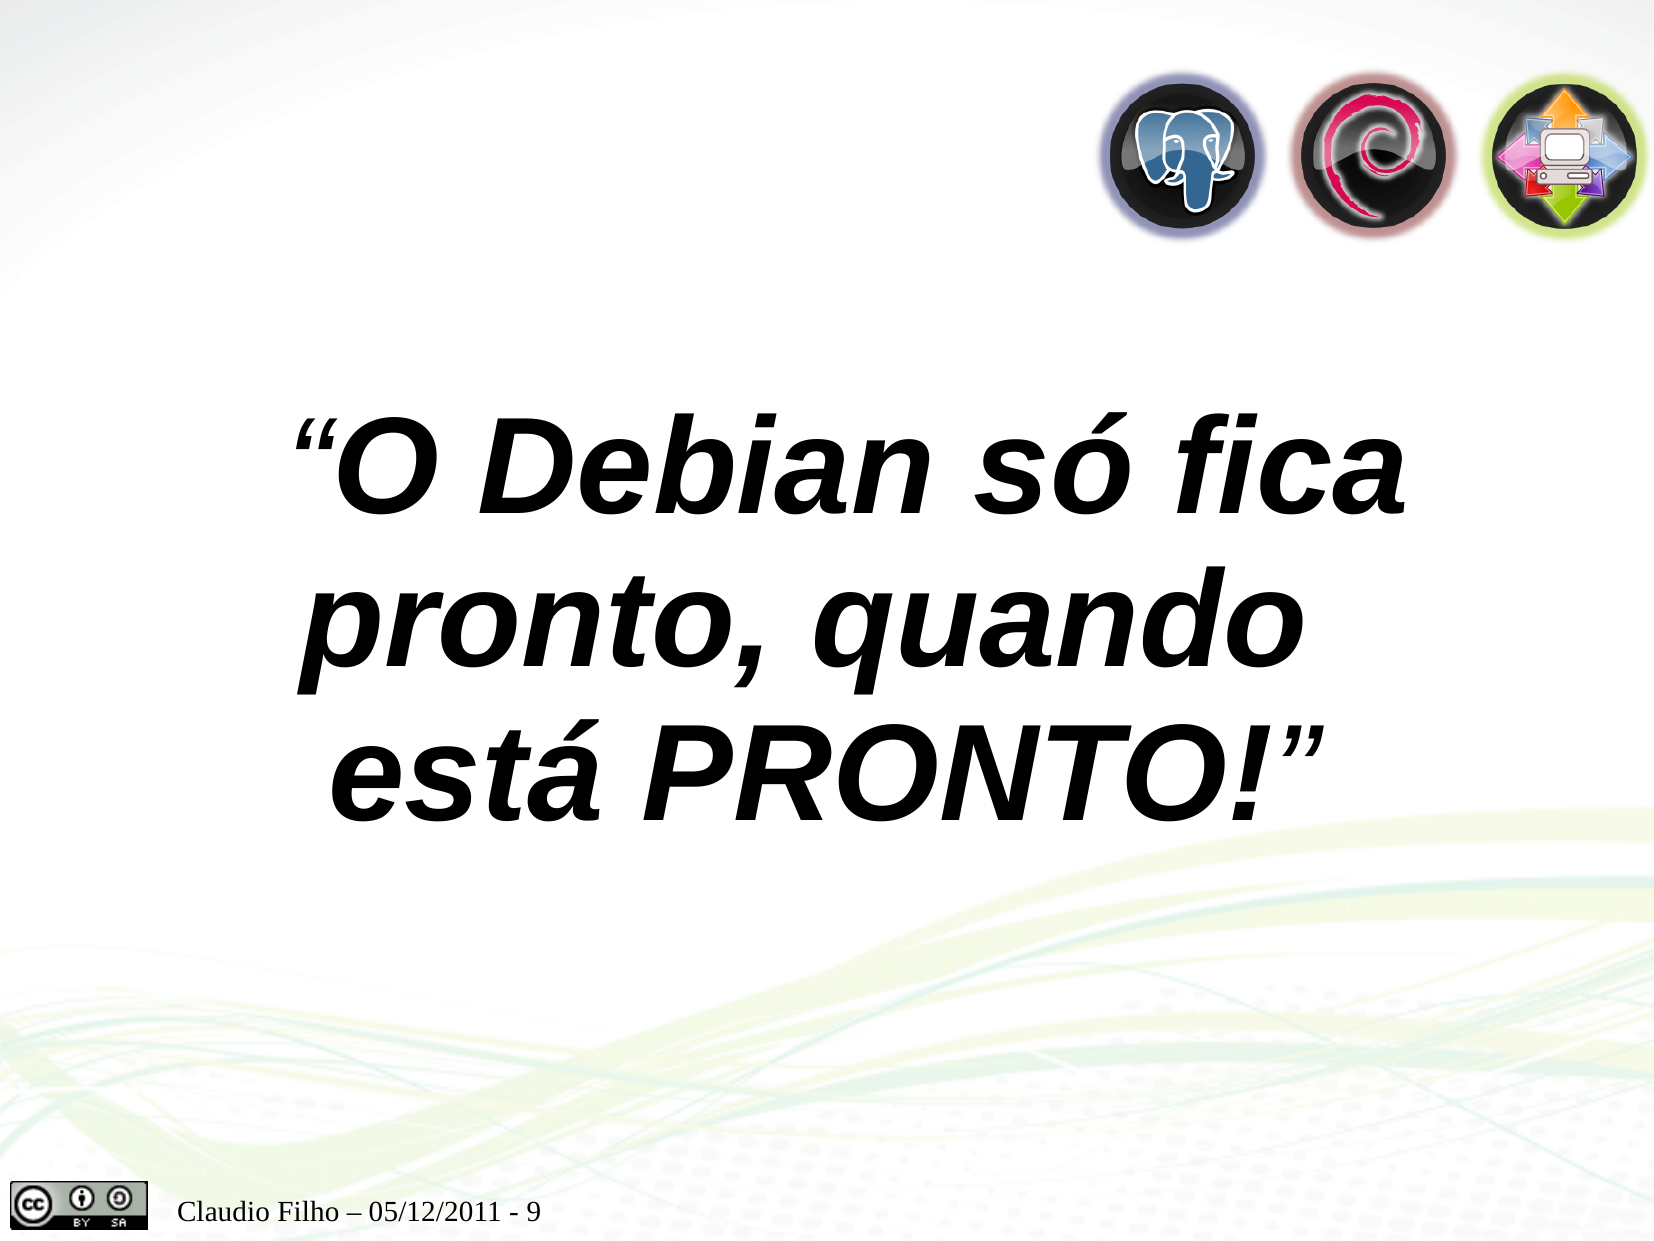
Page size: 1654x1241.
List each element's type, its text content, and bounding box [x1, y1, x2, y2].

picture [0, 0, 1654, 325]
picture [10, 1181, 148, 1230]
subtitle “O Debian só fica pronto, quando está PRONTO!” [82, 212, 1565, 1026]
